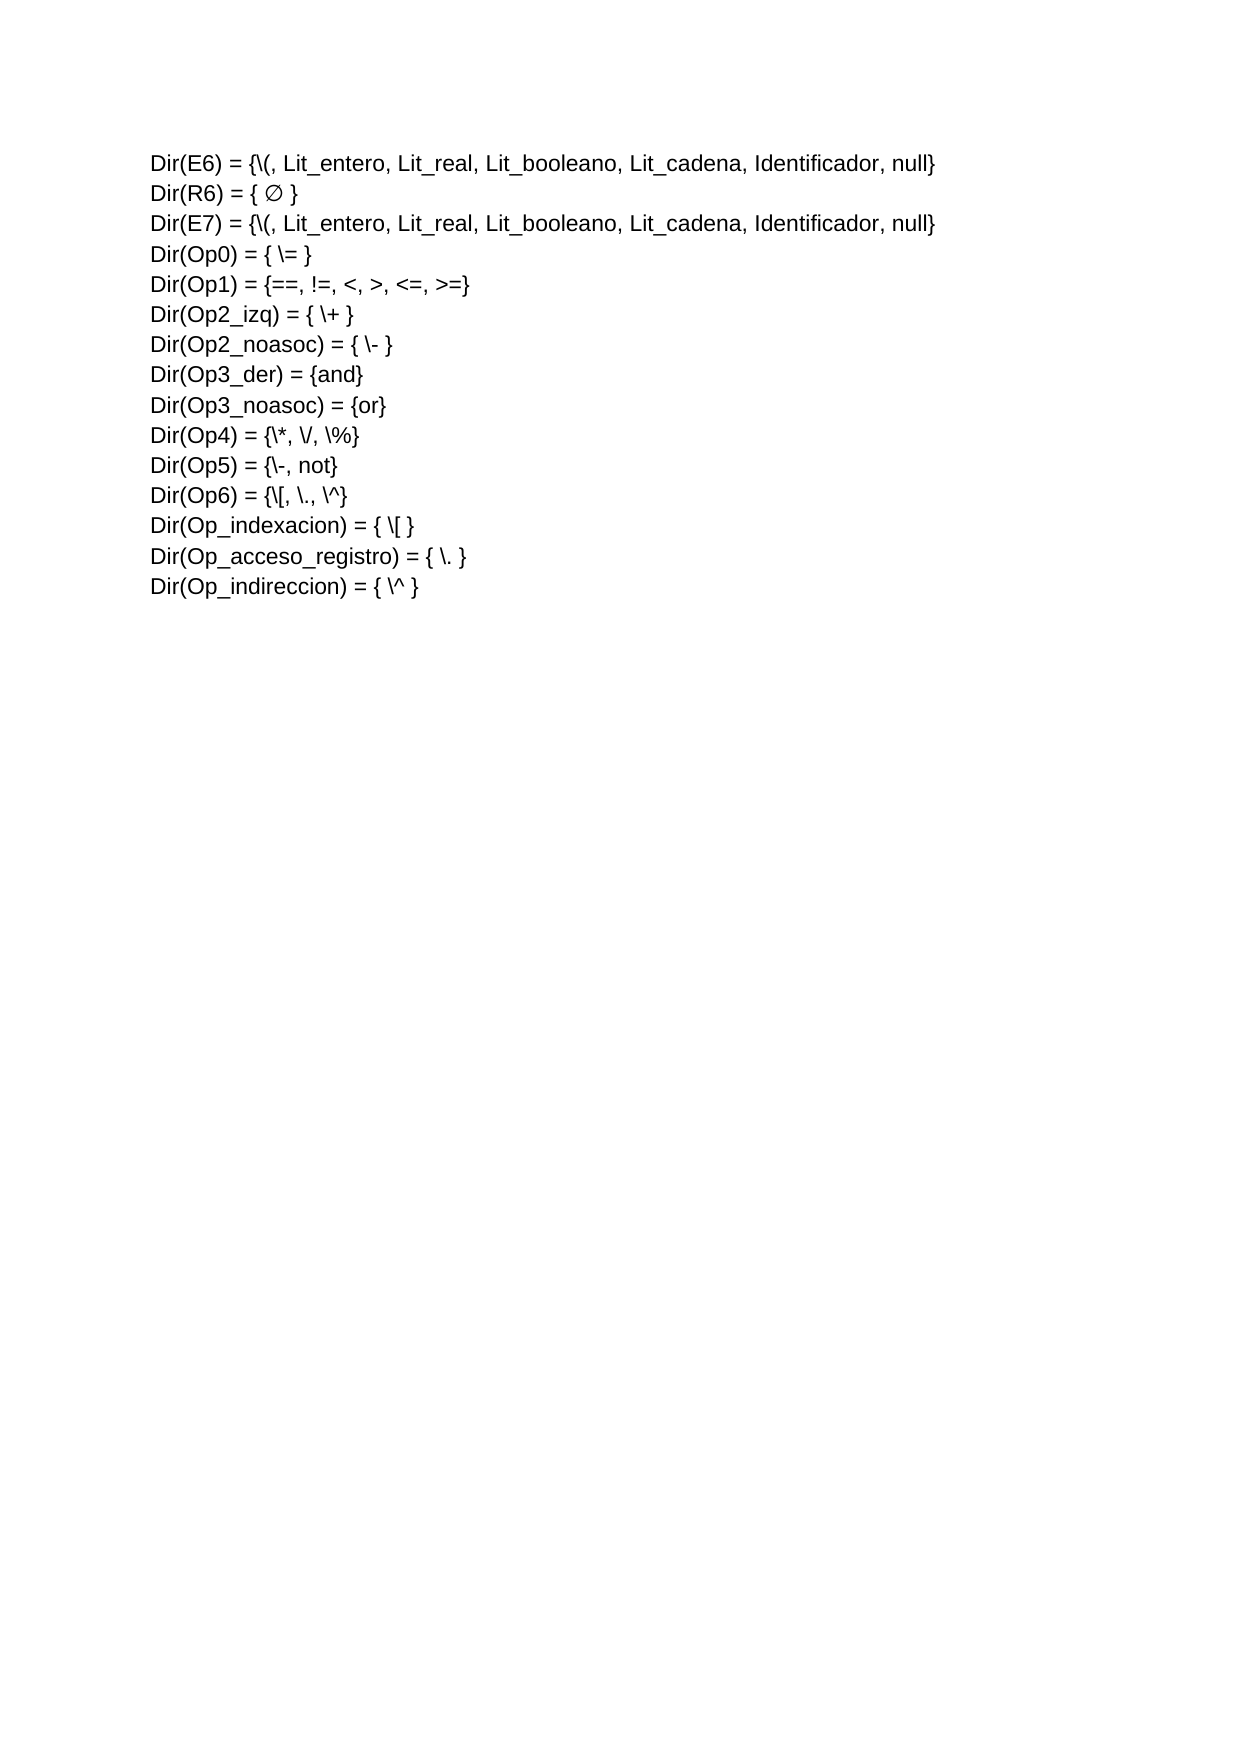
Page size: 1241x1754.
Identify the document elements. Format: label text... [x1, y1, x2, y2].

text Dir(Op0) = { \= } [150, 241, 1090, 267]
text Dir(Op5) = {\-, not} [150, 452, 1090, 478]
text Dir(Op_acceso_registro) = { \. } [150, 543, 1090, 569]
text Dir(Op3_noasoc) = {or} [150, 392, 1090, 418]
text Dir(E7) = {\(, Lit_entero, Lit_real, Lit_booleano, Lit_cadena, Identificador, null} [150, 210, 1090, 237]
text Dir(Op1) = {==, !=, <, >, <=, >=} [150, 271, 1090, 297]
text Dir(Op6) = {\[, \., \^} [150, 482, 1090, 509]
text Dir(Op_indexacion) = { \[ } [150, 512, 1090, 539]
text Dir(R6) = { ∅ } [150, 180, 1090, 207]
text Dir(Op_indireccion) = { \^ } [150, 573, 1090, 599]
text Dir(Op2_noasoc) = { \- } [150, 331, 1090, 358]
text Dir(Op4) = {\*, \/, \%} [150, 422, 1090, 448]
text Dir(E6) = {\(, Lit_entero, Lit_real, Lit_booleano, Lit_cadena, Identificador, null} [150, 150, 1090, 176]
text Dir(Op2_izq) = { \+ } [150, 301, 1090, 327]
text Dir(Op3_der) = {and} [150, 361, 1090, 388]
